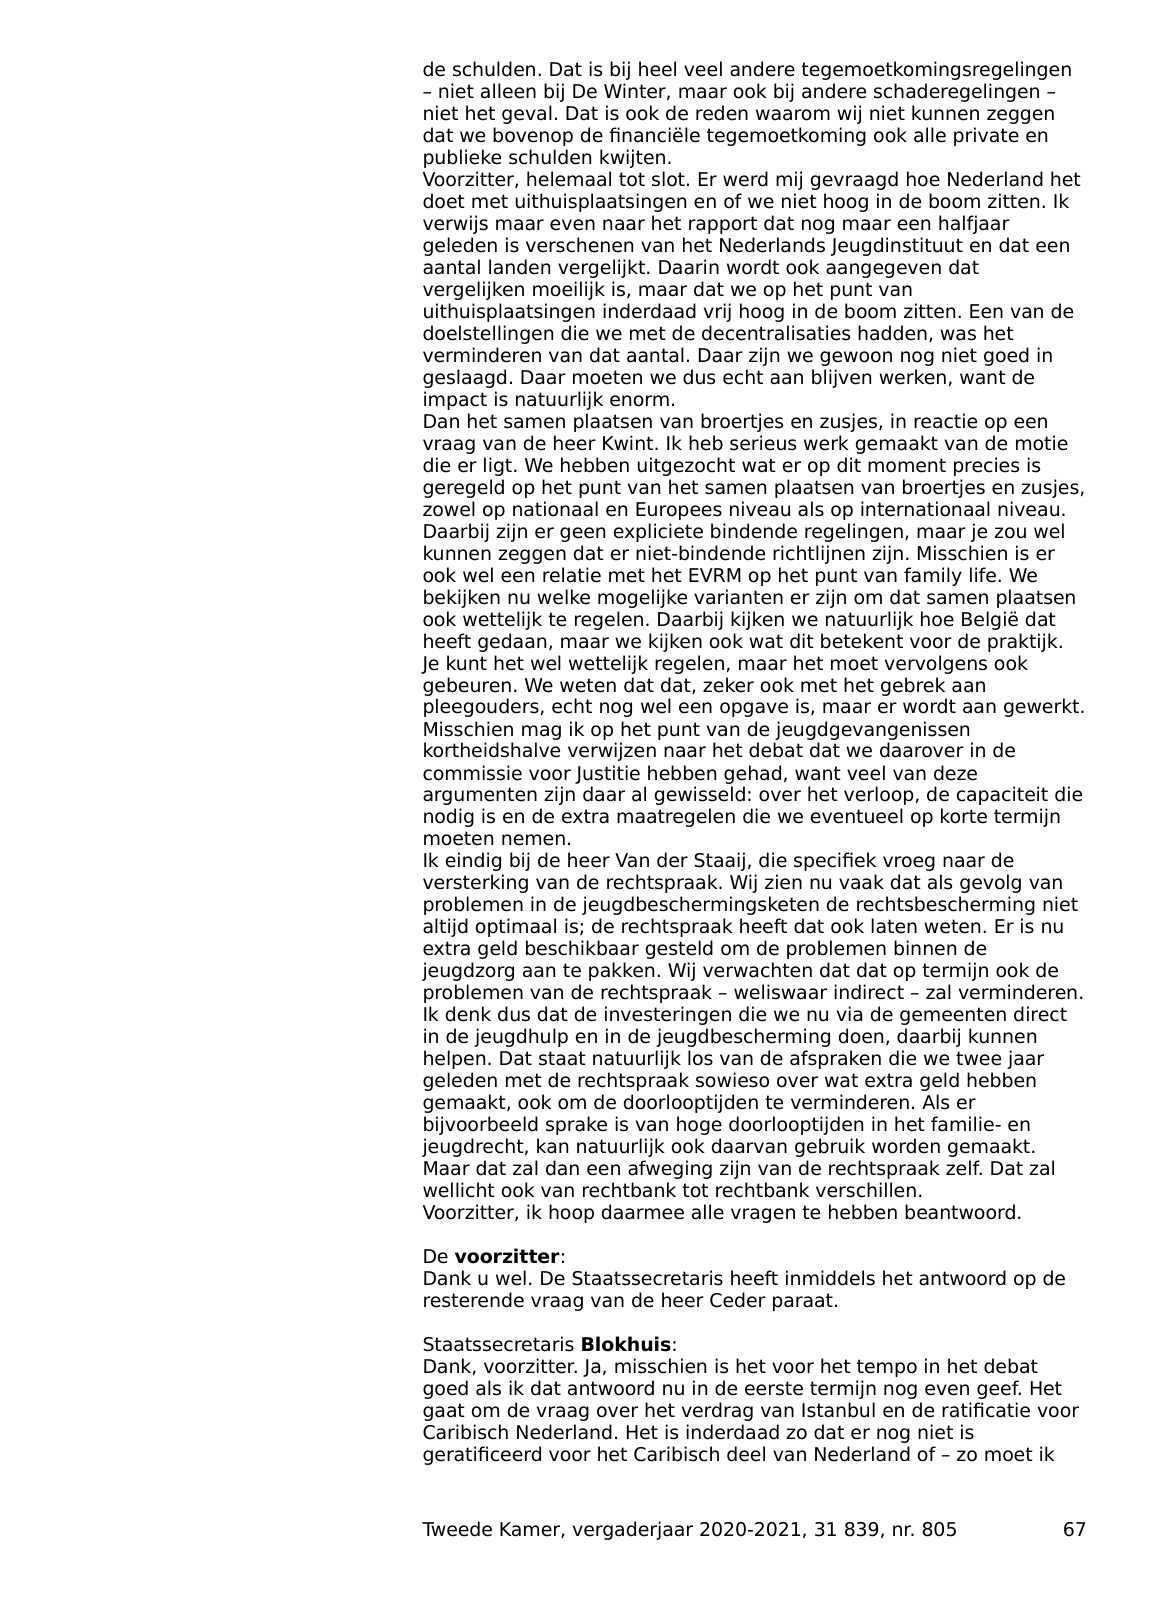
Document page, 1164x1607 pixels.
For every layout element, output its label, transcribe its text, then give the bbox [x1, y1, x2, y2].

text Misschien mag ik op het punt van de jeugdgevangenissen kortheidshalve verwijzen naar het debat dat we daarover in de commissie voor Justitie hebben gehad, want veel van deze argumenten zijn daar al gewisseld: over het verloop, de capaciteit die nodig is en de extra maatregelen die we eventueel op korte termijn moeten nemen. [422, 718, 1087, 850]
text de schulden. Dat is bij heel veel andere tegemoetkomingsregelingen – niet alleen bij De Winter, maar ook bij andere schaderegelingen – niet het geval. Dat is ook de reden waarom wij niet kunnen zeggen dat we bovenop de financiële tegemoetkoming ook alle private en publieke schulden kwijten. [422, 59, 1087, 169]
text Dank, voorzitter. Ja, misschien is het voor het tempo in het debat goed als ik dat antwoord nu in de eerste termijn nog even geef. Het gaat om de vraag over het verdrag van Istanbul en de ratificatie voor Caribisch Nederland. Het is inderdaad zo dat er nog niet is geratificeerd voor het Caribisch deel van Nederland of – zo moet ik [422, 1356, 1087, 1466]
text Voorzitter, helemaal tot slot. Er werd mij gevraagd hoe Nederland het doet met uithuisplaatsingen en of we niet hoog in de boom zitten. Ik verwijs maar even naar het rapport dat nog maar een halfjaar geleden is verschenen van het Nederlands Jeugdinstituut en dat een aantal landen vergelijkt. Daarin wordt ook aangegeven dat vergelijken moeilijk is, maar dat we op het punt van uithuisplaatsingen inderdaad vrij hoog in de boom zitten. Een van de doelstellingen die we met de decentralisaties hadden, was het verminderen van dat aantal. Daar zijn we gewoon nog niet goed in geslaagd. Daar moeten we dus echt aan blijven werken, want de impact is natuurlijk enorm. [422, 169, 1087, 411]
text Ik eindig bij de heer Van der Staaij, die specifiek vroeg naar de versterking van de rechtspraak. Wij zien nu vaak dat als gevolg van problemen in de jeugdbeschermingsketen de rechtsbescherming niet altijd optimaal is; de rechtspraak heeft dat ook laten weten. Er is nu extra geld beschikbaar gesteld om de problemen binnen de jeugdzorg aan te pakken. Wij verwachten dat dat op termijn ook de problemen van de rechtspraak – weliswaar indirect – zal verminderen. Ik denk dus dat de investeringen die we nu via de gemeenten direct in de jeugdhulp en in de jeugdbescherming doen, daarbij kunnen helpen. Dat staat natuurlijk los van de afspraken die we twee jaar geleden met de rechtspraak sowieso over wat extra geld hebben gemaakt, ook om de doorlooptijden te verminderen. Als er bijvoorbeeld sprake is van hoge doorlooptijden in het familie- en jeugdrecht, kan natuurlijk ook daarvan gebruik worden gemaakt. Maar dat zal dan een afweging zijn van de rechtspraak zelf. Dat zal wellicht ook van rechtbank tot rechtbank verschillen. [422, 850, 1087, 1202]
text Staatssecretaris Blokhuis: [422, 1334, 1087, 1356]
text Dan het samen plaatsen van broertjes en zusjes, in reactie op een vraag van de heer Kwint. Ik heb serieus werk gemaakt van de motie die er ligt. We hebben uitgezocht wat er op dit moment precies is geregeld op het punt van het samen plaatsen van broertjes en zusjes, zowel op nationaal en Europees niveau als op internationaal niveau. Daarbij zijn er geen expliciete bindende regelingen, maar je zou wel kunnen zeggen dat er niet-bindende richtlijnen zijn. Misschien is er ook wel een relatie met het EVRM op het punt van family life. We bekijken nu welke mogelijke varianten er zijn om dat samen plaatsen ook wettelijk te regelen. Daarbij kijken we natuurlijk hoe België dat heeft gedaan, maar we kijken ook wat dit betekent voor de praktijk. Je kunt het wel wettelijk regelen, maar het moet vervolgens ook gebeuren. We weten dat dat, zeker ook met het gebrek aan pleegouders, echt nog wel een opgave is, maar er wordt aan gewerkt. [422, 411, 1087, 718]
text Dank u wel. De Staatssecretaris heeft inmiddels het antwoord op de resterende vraag van de heer Ceder paraat. [422, 1268, 1087, 1312]
text Voorzitter, ik hoop daarmee alle vragen te hebben beantwoord. [422, 1202, 1087, 1224]
text De voorzitter: [422, 1246, 1087, 1268]
